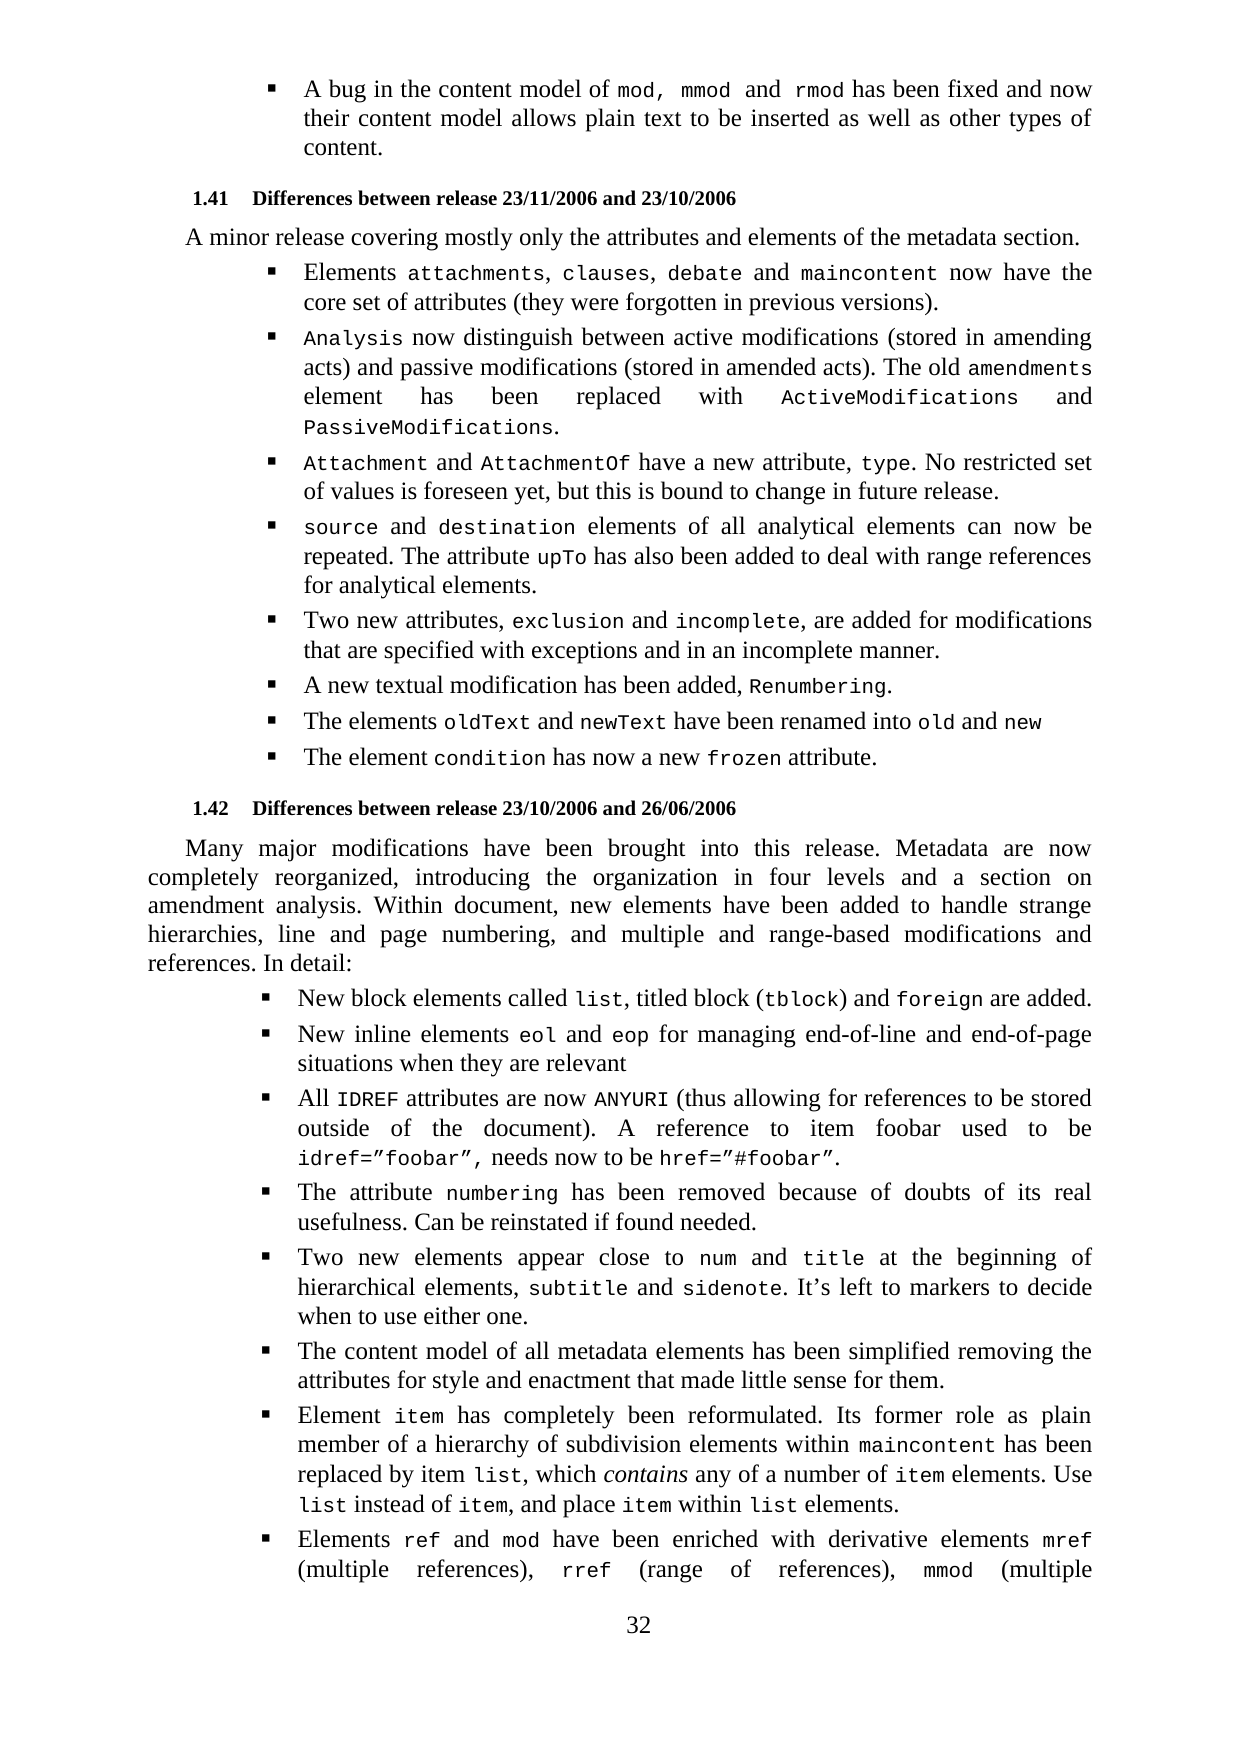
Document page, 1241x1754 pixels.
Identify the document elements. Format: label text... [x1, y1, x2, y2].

list New block elements called list, titled block (tblock) and foreign are added. [260, 983, 1092, 1012]
list All IDREF attributes are now ANYURI (thus allowing for references to be stored outside of the document). A reference to item foobar used to be idref=”foobar”, needs now to be href=”#foobar”. [260, 1083, 1092, 1171]
list A bug in the content model of mod, mmod and rmod has been fixed and now their content model allows plain text to be inserted as well as other types of content. [266, 74, 1092, 161]
list The content model of all metadata elements has been simplified removing the attributes for style and enactment that made little sense for them. [260, 1336, 1092, 1394]
list The elements oldText and newText have been renamed into old and new [266, 706, 1092, 735]
list Elements ref and mod have been enriched with derivative elements mref (multiple references), rref (range of references), mmod (multiple [260, 1524, 1092, 1584]
list Element item has completely been reformulated. Its former role as plain member of a hierarchy of subdivision elements within maincontent has been replaced by item list, which contains any of a number of item elements. Use list instead of item, and place item within list elements. [260, 1400, 1092, 1518]
list Two new elements appear close to num and title at the beginning of hierarchical elements, subtitle and sidenote. It’s left to markers to decide when to use either one. [260, 1242, 1092, 1330]
list The attribute numbering has been removed because of doubts of its real usefulness. Can be reinstated if found needed. [260, 1177, 1092, 1236]
list source and destination elements of all analytical elements can now be repeated. The attribute upTo has also been added to deal with range references for analytical elements. [266, 511, 1092, 599]
list A new textual modification has been added, Renumbering. [266, 670, 1092, 699]
subtitle Differences between release 23/10/2006 and 26/06/2006 [192, 796, 1092, 820]
list The element condition has now a new frozen attribute. [266, 742, 1092, 771]
text A minor release covering mostly only the attributes and elements of the metadata section. [148, 222, 1092, 251]
list Analysis now distinguish between active modifications (stored in amending acts) and passive modifications (stored in amended acts). The old amendments element has been replaced with ActiveModifications and PassiveModifications. [266, 322, 1092, 440]
text Many major modifications have been brought into this release. Metadata are now completely reorganized, introducing the organization in four levels and a section on amendment analysis. Within document, new elements have been added to handle strange hierarchies, line and page numbering, and multiple and range-based modifications and references. In detail: [148, 833, 1092, 977]
list Elements attachments, clauses, debate and maincontent now have the core set of attributes (they were forgotten in previous versions). [266, 257, 1092, 316]
list New inline elements eol and eop for managing end-of-line and end-of-page situations when they are relevant [260, 1019, 1092, 1077]
subtitle Differences between release 23/11/2006 and 23/10/2006 [192, 186, 1092, 210]
list Attachment and AttachmentOf have a new attribute, type. No restricted set of values is foreseen yet, but this is bound to change in future release. [266, 447, 1092, 505]
list Two new attributes, exclusion and incomplete, are added for modifications that are specified with exceptions and in an incomplete manner. [266, 605, 1092, 664]
